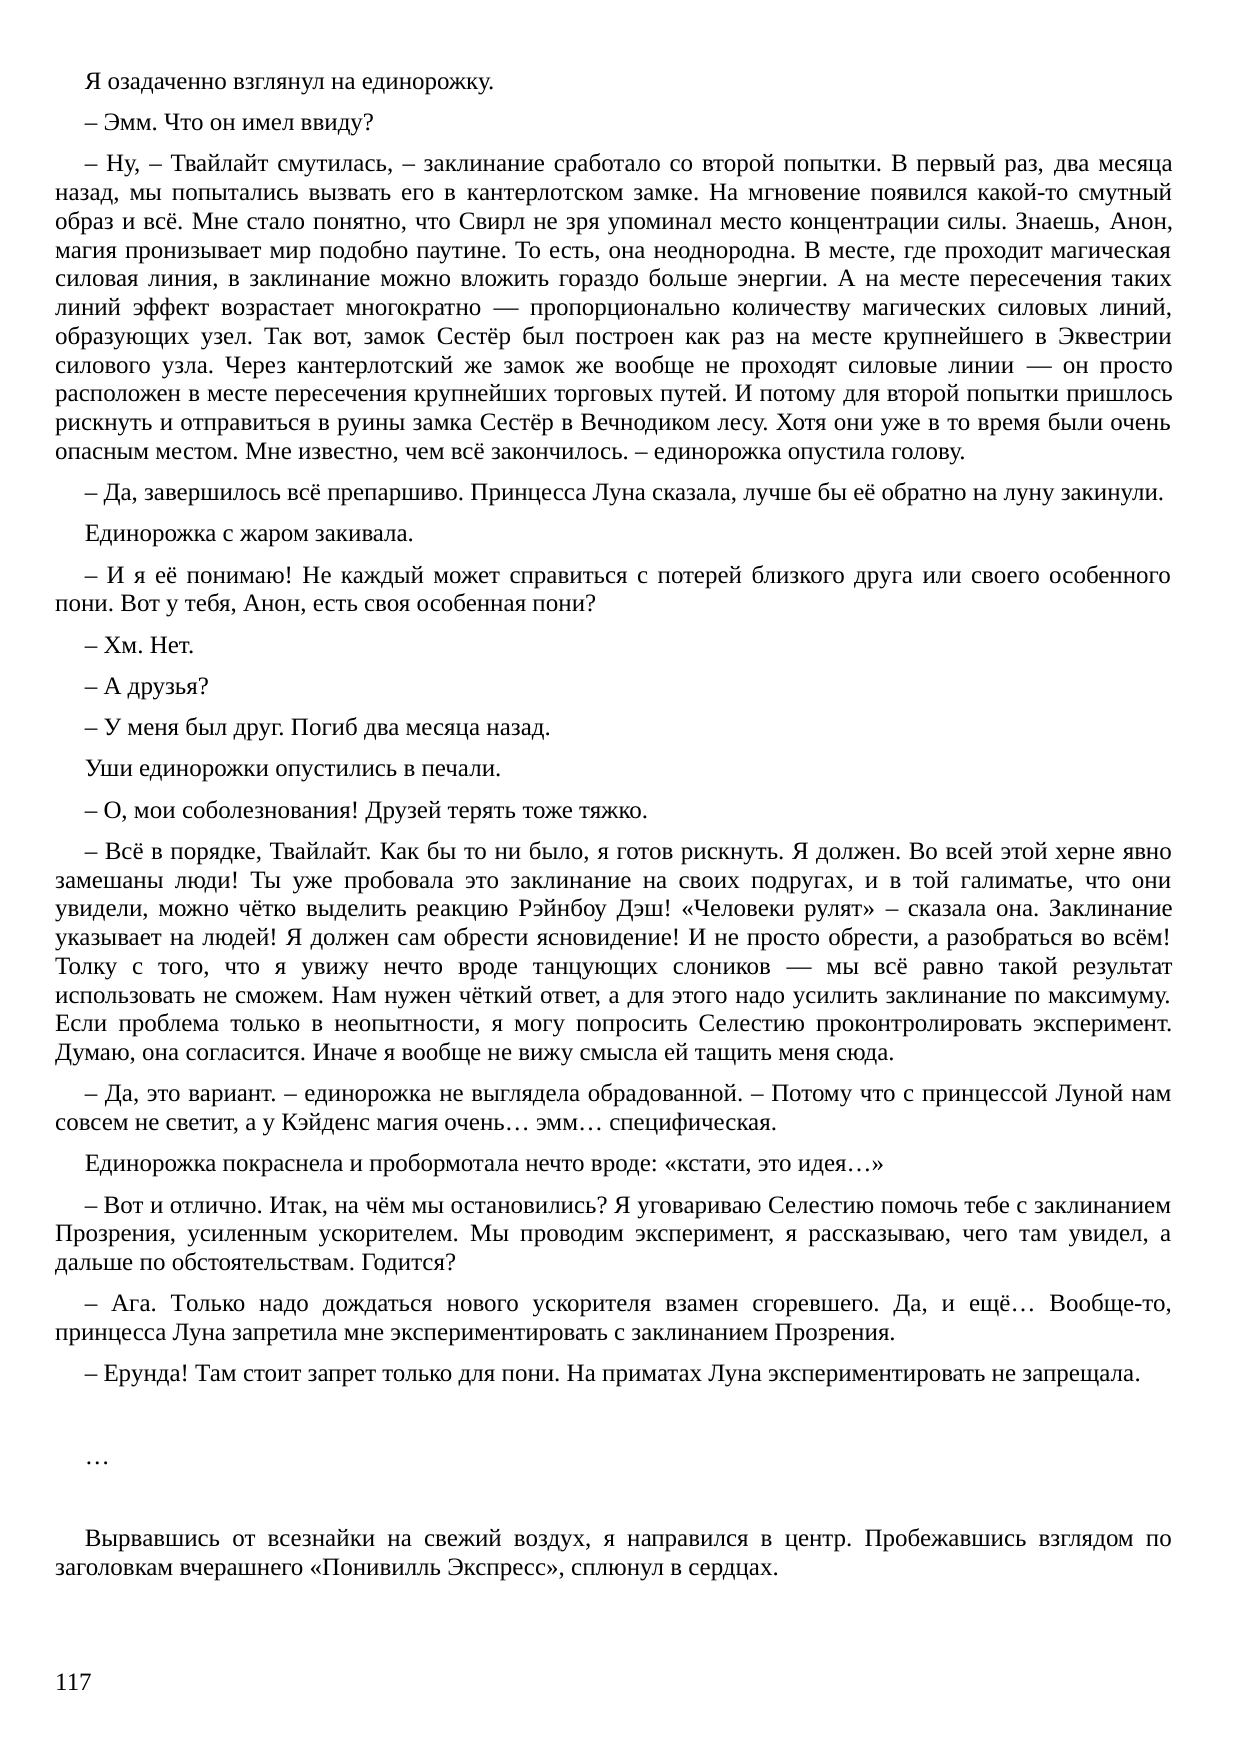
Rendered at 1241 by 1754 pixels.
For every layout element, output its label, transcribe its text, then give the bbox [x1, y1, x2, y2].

text – Да, это вариант. – единорожка не выглядела обрадованной. – Потому что с принцессой Луной нам совсем не светит, а у Кэйденс магия очень… эмм… специфическая. [55, 1078, 1173, 1136]
text – Эмм. Что он имел ввиду? [55, 107, 1173, 136]
text – Ну, – Твайлайт смутилась, – заклинание сработало со второй попытки. В первый раз, два месяца назад, мы попытались вызвать его в кантерлотском замке. На мгновение появился какой-то смутный образ и всё. Мне стало понятно, что Свирл не зря упоминал место концентрации силы. Знаешь, Анон, магия пронизывает мир подобно паутине. То есть, она неоднородна. В месте, где проходит магическая силовая линия, в заклинание можно вложить гораздо больше энергии. А на месте пересечения таких линий эффект возрастает многократно — пропорционально количеству магических силовых линий, образующих узел. Так вот, замок Сестёр был построен как раз на месте крупнейшего в Эквестрии силового узла. Через кантерлотский же замок же вообще не проходят силовые линии — он просто расположен в месте пересечения крупнейших торговых путей. И потому для второй попытки пришлось рискнуть и отправиться в руины замка Сестёр в Вечнодиком лесу. Хотя они уже в то время были очень опасным местом. Мне известно, чем всё закончилось. – единорожка опустила голову. [55, 148, 1173, 465]
text Единорожка покраснела и пробормотала нечто вроде: «кстати, это идея…» [55, 1148, 1173, 1177]
text Уши единорожки опустились в печали. [55, 753, 1173, 782]
text Я озадаченно взглянул на единорожку. [55, 66, 1173, 95]
text – Ага. Только надо дождаться нового ускорителя взамен сгоревшего. Да, и ещё… Вообще-то, принцесса Луна запретила мне экспериментировать с заклинанием Прозрения. [55, 1288, 1173, 1346]
text – Ерунда! Там стоит запрет только для пони. На приматах Луна экспериментировать не запрещала. [55, 1358, 1173, 1387]
text – О, мои соболезнования! Друзей терять тоже тяжко. [55, 795, 1173, 823]
text – Хм. Нет. [55, 630, 1173, 658]
text – У меня был друг. Погиб два месяца назад. [55, 712, 1173, 741]
text – И я её понимаю! Не каждый может справиться с потерей близкого друга или своего особенного пони. Вот у тебя, Анон, есть своя особенная пони? [55, 560, 1173, 617]
text – А друзья? [55, 671, 1173, 700]
text – Да, завершилось всё препаршиво. Принцесса Луна сказала, лучше бы её обратно на луну закинули. [55, 477, 1173, 506]
text Единорожка с жаром закивала. [55, 518, 1173, 547]
text … [55, 1441, 1173, 1470]
text – Вот и отлично. Итак, на чём мы остановились? Я уговариваю Селестию помочь тебе с заклинанием Прозрения, усиленным ускорителем. Мы проводим эксперимент, я рассказываю, чего там увидел, а дальше по обстоятельствам. Годится? [55, 1190, 1173, 1276]
text – Всё в порядке, Твайлайт. Как бы то ни было, я готов рискнуть. Я должен. Во всей этой херне явно замешаны люди! Ты уже пробовала это заклинание на своих подругах, и в той галиматье, что они увидели, можно чётко выделить реакцию Рэйнбоу Дэш! «Человеки рулят» – сказала она. Заклинание указывает на людей! Я должен сам обрести ясновидение! И не просто обрести, а разобраться во всём! Толку с того, что я увижу нечто вроде танцующих слоников — мы всё равно такой результат использовать не сможем. Нам нужен чёткий ответ, а для этого надо усилить заклинание по максимуму. Если проблема только в неопытности, я могу попросить Селестию проконтролировать эксперимент. Думаю, она согласится. Иначе я вообще не вижу смысла ей тащить меня сюда. [55, 836, 1173, 1066]
text Вырвавшись от всезнайки на свежий воздух, я направился в центр. Пробежавшись взглядом по заголовкам вчерашнего «Понивилль Экспресс», сплюнул в сердцах. [55, 1523, 1173, 1581]
